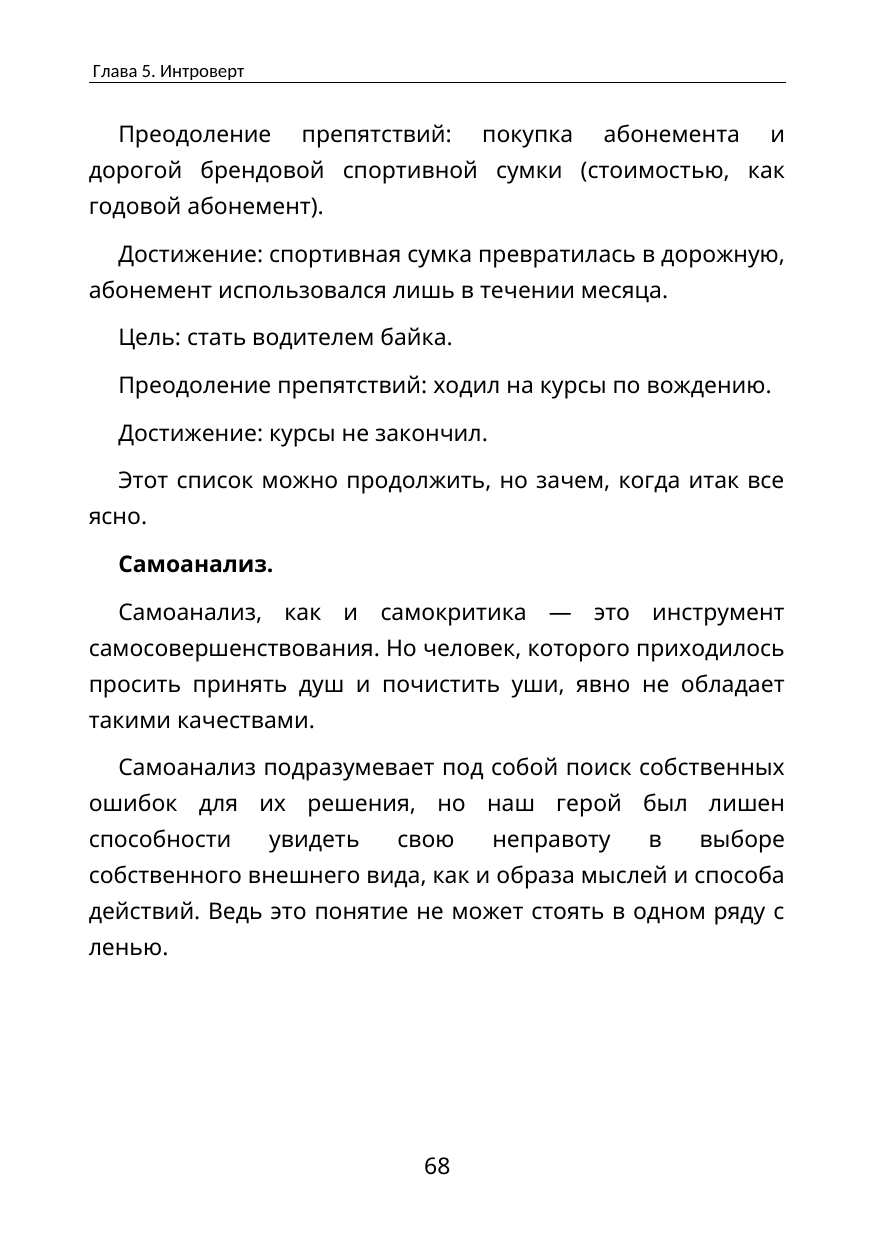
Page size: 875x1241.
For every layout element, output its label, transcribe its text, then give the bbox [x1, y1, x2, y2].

text Цель: стать водителем байка. [88, 321, 786, 352]
text Преодоление препятствий: ходил на курсы по вождению. [88, 369, 786, 400]
text Этот список можно продолжить, но зачем, когда итак все ясно. [88, 464, 786, 532]
text Самоанализ подразумевает под собой поиск собственных ошибок для их решения, но наш герой был лишен способности увидеть свою неправоту в выборе собственного внешнего вида, как и образа мыслей и способа действий. Ведь это понятие не может стоять в одном ряду с ленью. [88, 751, 786, 962]
text Самоанализ, как и самокритика — это инструмент самосовершенствования. Но человек, которого приходилось просить принять душ и почистить уши, явно не обладает такими качествами. [88, 596, 786, 735]
text Самоанализ. [88, 548, 786, 579]
text Преодоление препятствий: покупка абонемента и дорогой брендовой спортивной сумки (стоимостью, как годовой абонемент). [88, 118, 786, 221]
text Достижение: курсы не закончил. [88, 417, 786, 448]
text Достижение: спортивная сумка превратилась в дорожную, абонемент использовался лишь в течении месяца. [88, 238, 786, 305]
